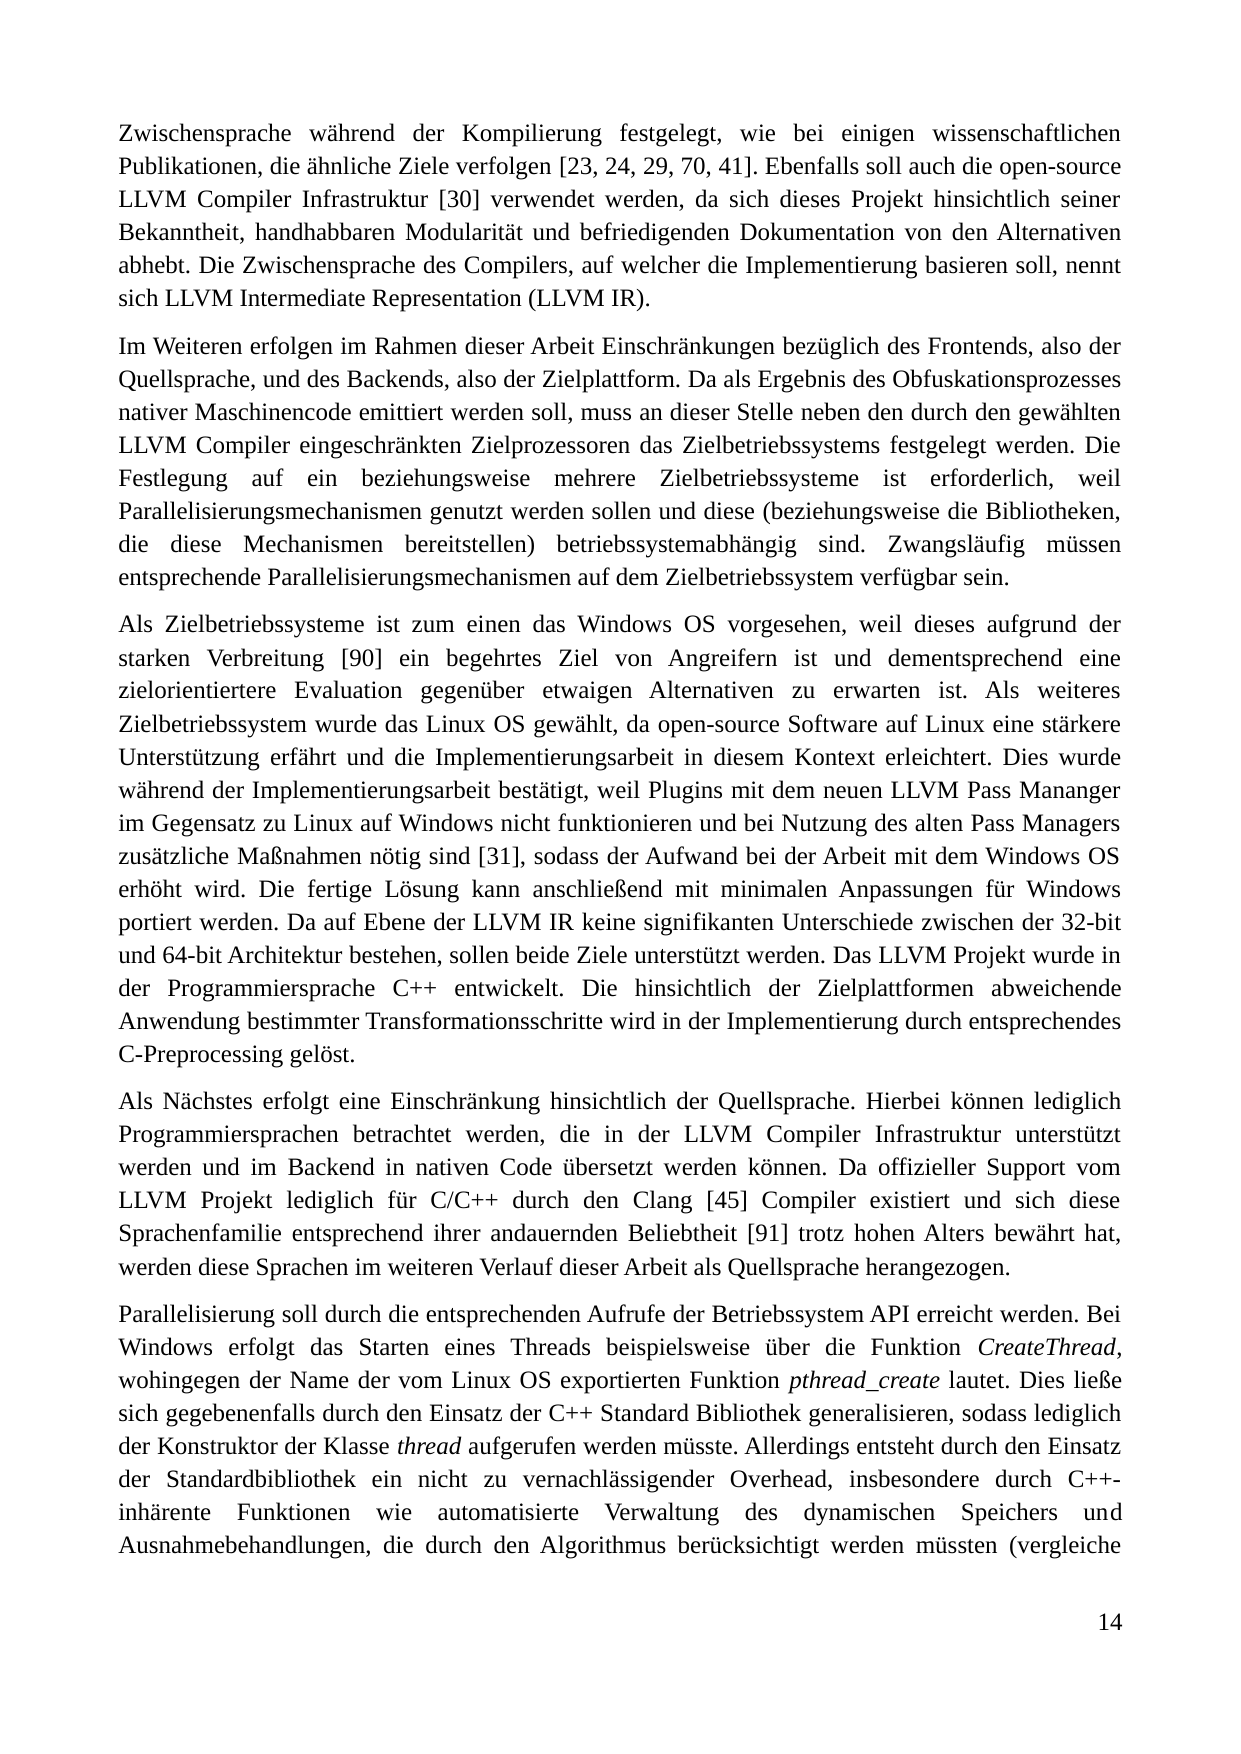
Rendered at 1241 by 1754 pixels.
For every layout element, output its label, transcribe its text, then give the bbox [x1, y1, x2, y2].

text Als Zielbetriebssysteme ist zum einen das Windows OS vorgesehen, weil dieses aufgrund der starken Verbreitung [90] ein begehrtes Ziel von Angreifern ist und dementsprechend eine zielorientiertere Evaluation gegenüber etwaigen Alternativen zu erwarten ist. Als weiteres Zielbetriebssystem wurde das Linux OS gewählt, da open-source Software auf Linux eine stärkere Unterstützung erfährt und die Implementierungsarbeit in diesem Kontext erleichtert. Dies wurde während der Implementierungsarbeit bestätigt, weil Plugins mit dem neuen LLVM Pass Mananger im Gegensatz zu Linux auf Windows nicht funktionieren und bei Nutzung des alten Pass Managers zusätzliche Maßnahmen nötig sind [31], sodass der Aufwand bei der Arbeit mit dem Windows OS erhöht wird. Die fertige Lösung kann anschließend mit minimalen Anpassungen für Windows portiert werden. Da auf Ebene der LLVM IR keine signifikanten Unterschiede zwischen der 32-bit und 64-bit Architektur bestehen, sollen beide Ziele unterstützt werden. Das LLVM Projekt wurde in der Programmiersprache C++ entwickelt. Die hinsichtlich der Zielplattformen abweichende Anwendung bestimmter Transformationsschritte wird in der Implementierung durch entsprechendes C-Preprocessing gelöst. [118, 609, 1122, 1068]
text Zwischensprache während der Kompilierung festgelegt, wie bei einigen wissenschaftlichen Publikationen, die ähnliche Ziele verfolgen [23, 24, 29, 70, 41]. Ebenfalls soll auch die open-source LLVM Compiler Infrastruktur [30] verwendet werden, da sich dieses Projekt hinsichtlich seiner Bekanntheit, handhabbaren Modularität und befriedigenden Dokumentation von den Alternativen abhebt. Die Zwischensprache des Compilers, auf welcher die Implementierung basieren soll, nennt sich LLVM Intermediate Representation (LLVM IR). [118, 118, 1122, 312]
text Parallelisierung soll durch die entsprechenden Aufrufe der Betriebssystem API erreicht werden. Bei Windows erfolgt das Starten eines Threads beispielsweise über die Funktion CreateThread, wohingegen der Name der vom Linux OS exportierten Funktion pthread_create lautet. Dies ließe sich gegebenenfalls durch den Einsatz der C++ Standard Bibliothek generalisieren, sodass lediglich der Konstruktor der Klasse thread aufgerufen werden müsste. Allerdings entsteht durch den Einsatz der Standardbibliothek ein nicht zu vernachlässigender Overhead, insbesondere durch C++-inhärente Funktionen wie automatisierte Verwaltung des dynamischen Speichers und Ausnahmebehandlungen, die durch den Algorithmus berücksichtigt werden müssten (vergleiche [118, 1299, 1122, 1559]
text Als Nächstes erfolgt eine Einschränkung hinsichtlich der Quellsprache. Hierbei können lediglich Programmiersprachen betrachtet werden, die in der LLVM Compiler Infrastruktur unterstützt werden und im Backend in nativen Code übersetzt werden können. Da offizieller Support vom LLVM Projekt lediglich für C/C++ durch den Clang [45] Compiler existiert und sich diese Sprachenfamilie entsprechend ihrer andauernden Beliebtheit [91] trotz hohen Alters bewährt hat, werden diese Sprachen im weiteren Verlauf dieser Arbeit als Quellsprache herangezogen. [118, 1086, 1122, 1280]
text Im Weiteren erfolgen im Rahmen dieser Arbeit Einschränkungen bezüglich des Frontends, also der Quellsprache, und des Backends, also der Zielplattform. Da als Ergebnis des Obfuskationsprozesses nativer Maschinencode emittiert werden soll, muss an dieser Stelle neben den durch den gewählten LLVM Compiler eingeschränkten Zielprozessoren das Zielbetriebssystems festgelegt werden. Die Festlegung auf ein beziehungsweise mehrere Zielbetriebssysteme ist erforderlich, weil Parallelisierungsmechanismen genutzt werden sollen und diese (beziehungsweise die Bibliotheken, die diese Mechanismen bereitstellen) betriebssystemabhängig sind. Zwangsläufig müssen entsprechende Parallelisierungsmechanismen auf dem Zielbetriebssystem verfügbar sein. [118, 331, 1122, 591]
